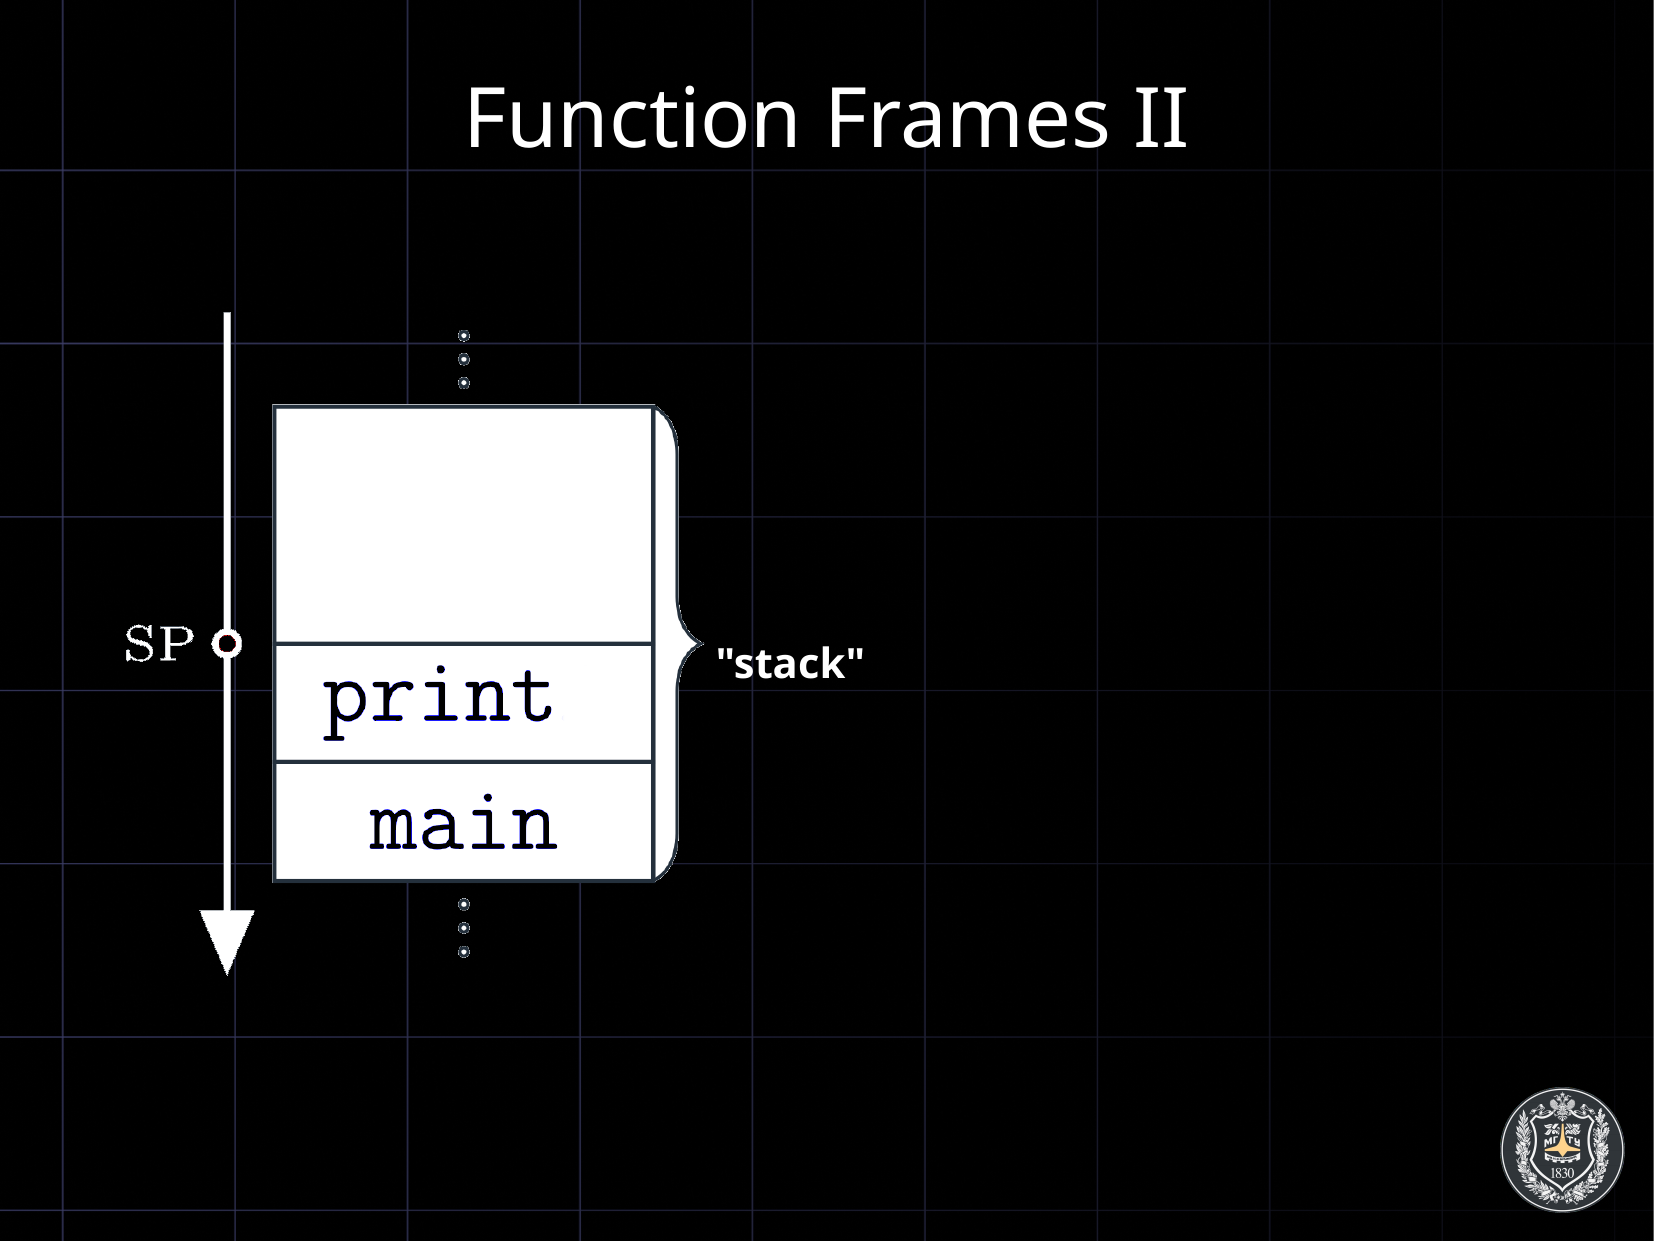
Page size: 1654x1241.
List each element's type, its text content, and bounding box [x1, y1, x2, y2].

title Function Frames II [82, 37, 1571, 193]
text_box "stack" [713, 597, 919, 676]
picture [0, 0, 1654, 1241]
